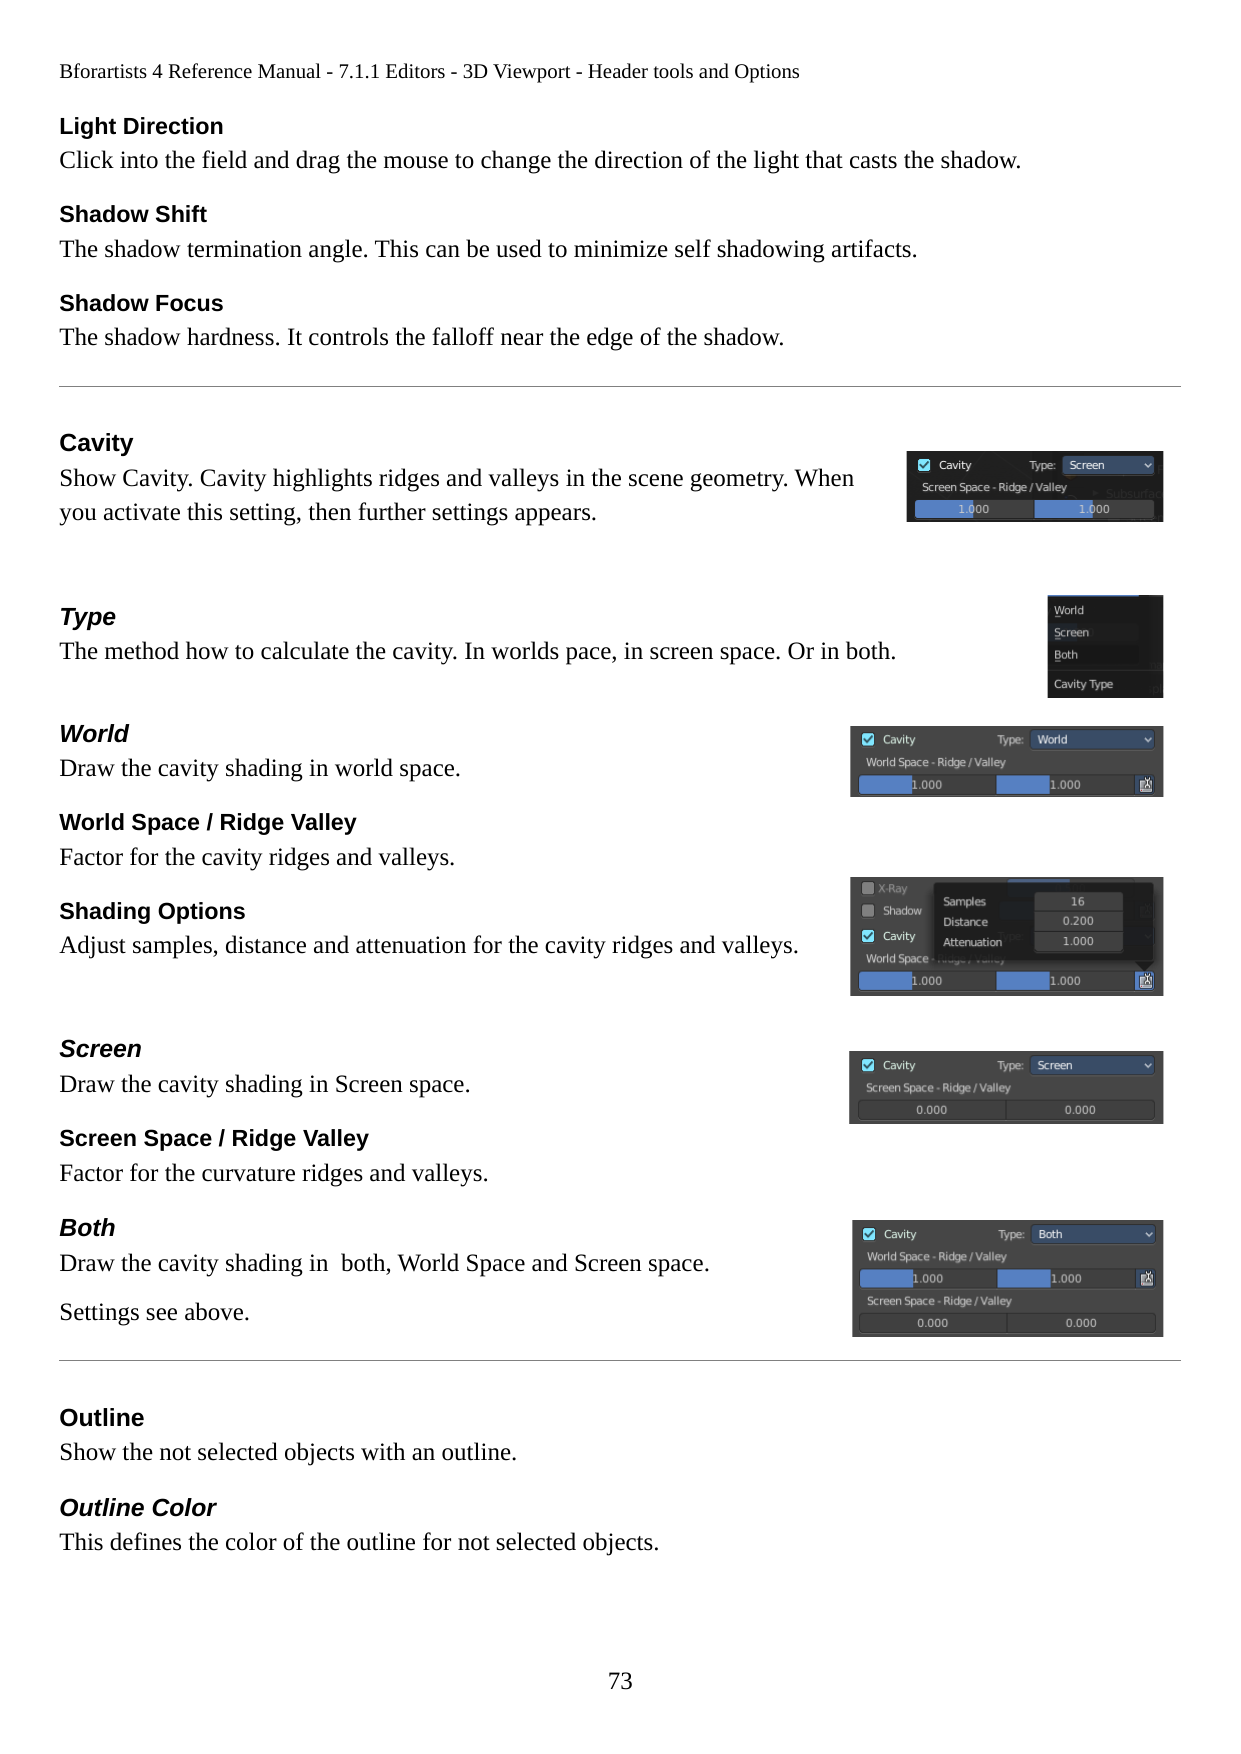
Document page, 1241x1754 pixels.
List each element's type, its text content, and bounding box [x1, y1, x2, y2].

subtitle World [59, 719, 1181, 747]
text This defines the color of the outline for not selected objects. [59, 1527, 1181, 1556]
text Factor for the curvature ridges and valleys. [59, 1158, 1181, 1186]
picture [906, 451, 1164, 522]
subtitle Shadow Focus [59, 289, 1181, 316]
text Draw the cavity shading in Screen space. [59, 1069, 849, 1098]
picture [850, 726, 1164, 797]
subtitle Shading Options [59, 897, 850, 924]
text Adjust samples, distance and attenuation for the cavity ridges and valleys. [59, 930, 850, 959]
subtitle Screen [59, 1034, 1181, 1063]
text The shadow termination angle. This can be used to minimize self shadowing artifacts. [59, 234, 1181, 263]
text Factor for the cavity ridges and valleys. [59, 842, 1181, 871]
text Show Cavity. Cavity highlights ridges and valleys in the scene geometry. When you activate this setting, then further settings appears. [59, 463, 1181, 526]
text Click into the field and drag the mouse to change the direction of the light that casts the shadow. [59, 146, 1181, 174]
text Show the not selected objects with an outline. [59, 1437, 1181, 1466]
subtitle Cavity [59, 428, 1181, 457]
subtitle Screen Space / Ridge Valley [59, 1125, 1181, 1151]
subtitle Type [59, 602, 1047, 630]
picture [852, 1220, 1164, 1337]
subtitle Light Direction [59, 113, 1181, 139]
text Settings see above. [59, 1297, 852, 1326]
text [1164, 1297, 1181, 1326]
text Draw the cavity shading in world space. [59, 753, 850, 782]
picture [850, 877, 1164, 996]
picture [849, 1051, 1164, 1124]
text The method how to calculate the cavity. In worlds pace, in screen space. Or in both. [59, 636, 1047, 665]
text The shadow hardness. It controls the falloff near the edge of the shadow. [59, 322, 1181, 351]
subtitle Shadow Shift [59, 201, 1181, 228]
subtitle World Space / Ridge Valley [59, 809, 1181, 836]
subtitle Outline Color [59, 1493, 1181, 1521]
subtitle [1164, 897, 1181, 924]
picture [1047, 595, 1164, 698]
subtitle Outline [59, 1403, 1181, 1431]
subtitle [1164, 602, 1181, 630]
text Draw the cavity shading in both, World Space and Screen space. [59, 1248, 852, 1277]
subtitle Both [59, 1213, 1181, 1242]
